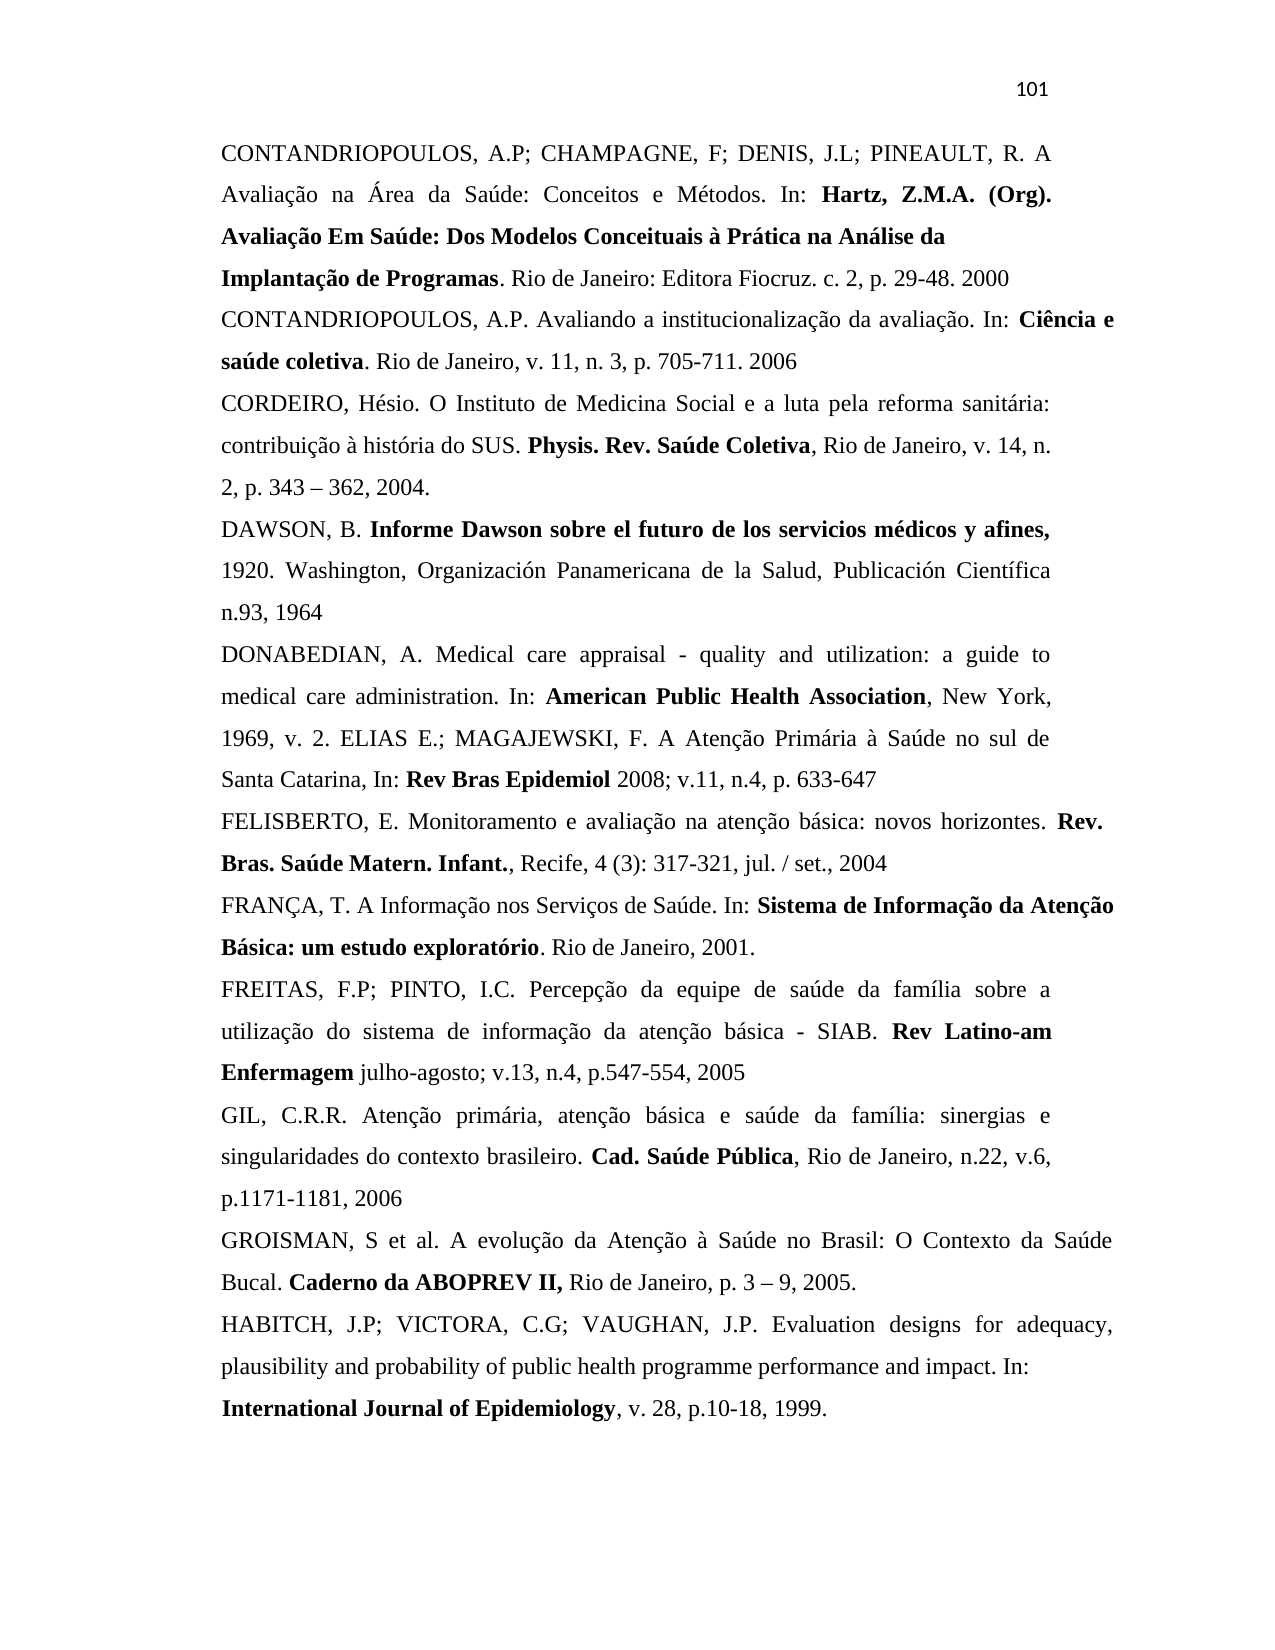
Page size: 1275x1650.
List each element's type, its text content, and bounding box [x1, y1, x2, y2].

text Implantação de Programas. Rio de Janeiro: Editora Fiocruz. c. 2, p. 29-48. 2000 [221, 264, 1043, 292]
text FRANÇA, T. A Informação nos Serviços de Saúde. In: Sistema de Informação da Atenção Básica: um estudo exploratório. Rio de Janeiro, 2001. [221, 891, 1114, 961]
text GROISMAN, S et al. A evolução da Atenção à Saúde no Brasil: O Contexto da Saúde Bucal. Caderno da ABOPREV II, Rio de Janeiro, p. 3 – 9, 2005. [221, 1226, 1114, 1295]
text HABITCH, J.P; VICTORA, C.G; VAUGHAN, J.P. Evaluation designs for adequacy, plausibility and probability of public health programme performance and impact. In: [221, 1310, 1114, 1379]
text GIL, C.R.R. Atenção primária, atenção básica e saúde da família: sinergias e singularidades do contexto brasileiro. Cad. Saúde Pública, Rio de Janeiro, n.22, v.6, p.1171-1181, 2006 [221, 1101, 1052, 1212]
text FELISBERTO, E. Monitoramento e avaliação na atenção básica: novos horizontes. Rev. Bras. Saúde Matern. Infant., Recife, 4 (3): 317-321, jul. / set., 2004 [221, 807, 1103, 877]
text CONTANDRIOPOULOS, A.P. Avaliando a institucionalização da avaliação. In: Ciência e saúde coletiva. Rio de Janeiro, v. 11, n. 3, p. 705-711. 2006 [221, 305, 1114, 374]
text CORDEIRO, Hésio. O Instituto de Medicina Social e a luta pela reforma sanitária: contribuição à história do SUS. Physis. Rev. Saúde Coletiva, Rio de Janeiro, v. 14, n. 2, p. 343 – 362, 2004. [221, 389, 1052, 500]
text International Journal of Epidemiology, v. 28, p.10-18, 1999. [222, 1394, 1109, 1421]
text FREITAS, F.P; PINTO, I.C. Percepção da equipe de saúde da família sobre a utilização do sistema de informação da atenção básica - SIAB. Rev Latino-am Enfermagem julho-agosto; v.13, n.4, p.547-554, 2005 [221, 975, 1052, 1086]
text DONABEDIAN, A. Medical care appraisal - quality and utilization: a guide to medical care administration. In: American Public Health Association, New York, 1969, v. 2. ELIAS E.; MAGAJEWSKI, F. A Atenção Primária à Saúde no sul de Santa Catarina, In: Rev Bras Epidemiol 2008; v.11, n.4, p. 633-647 [221, 640, 1052, 793]
text DAWSON, B. Informe Dawson sobre el futuro de los servicios médicos y afines, 1920. Washington, Organización Panamericana de la Salud, Publicación Científica n.93, 1964 [221, 515, 1052, 626]
text CONTANDRIOPOULOS, A.P; CHAMPAGNE, F; DENIS, J.L; PINEAULT, R. A Avaliação na Área da Saúde: Conceitos e Métodos. In: Hartz, Z.M.A. (Org). Avaliação Em Saúde: Dos Modelos Conceituais à Prática na Análise da [221, 139, 1052, 250]
